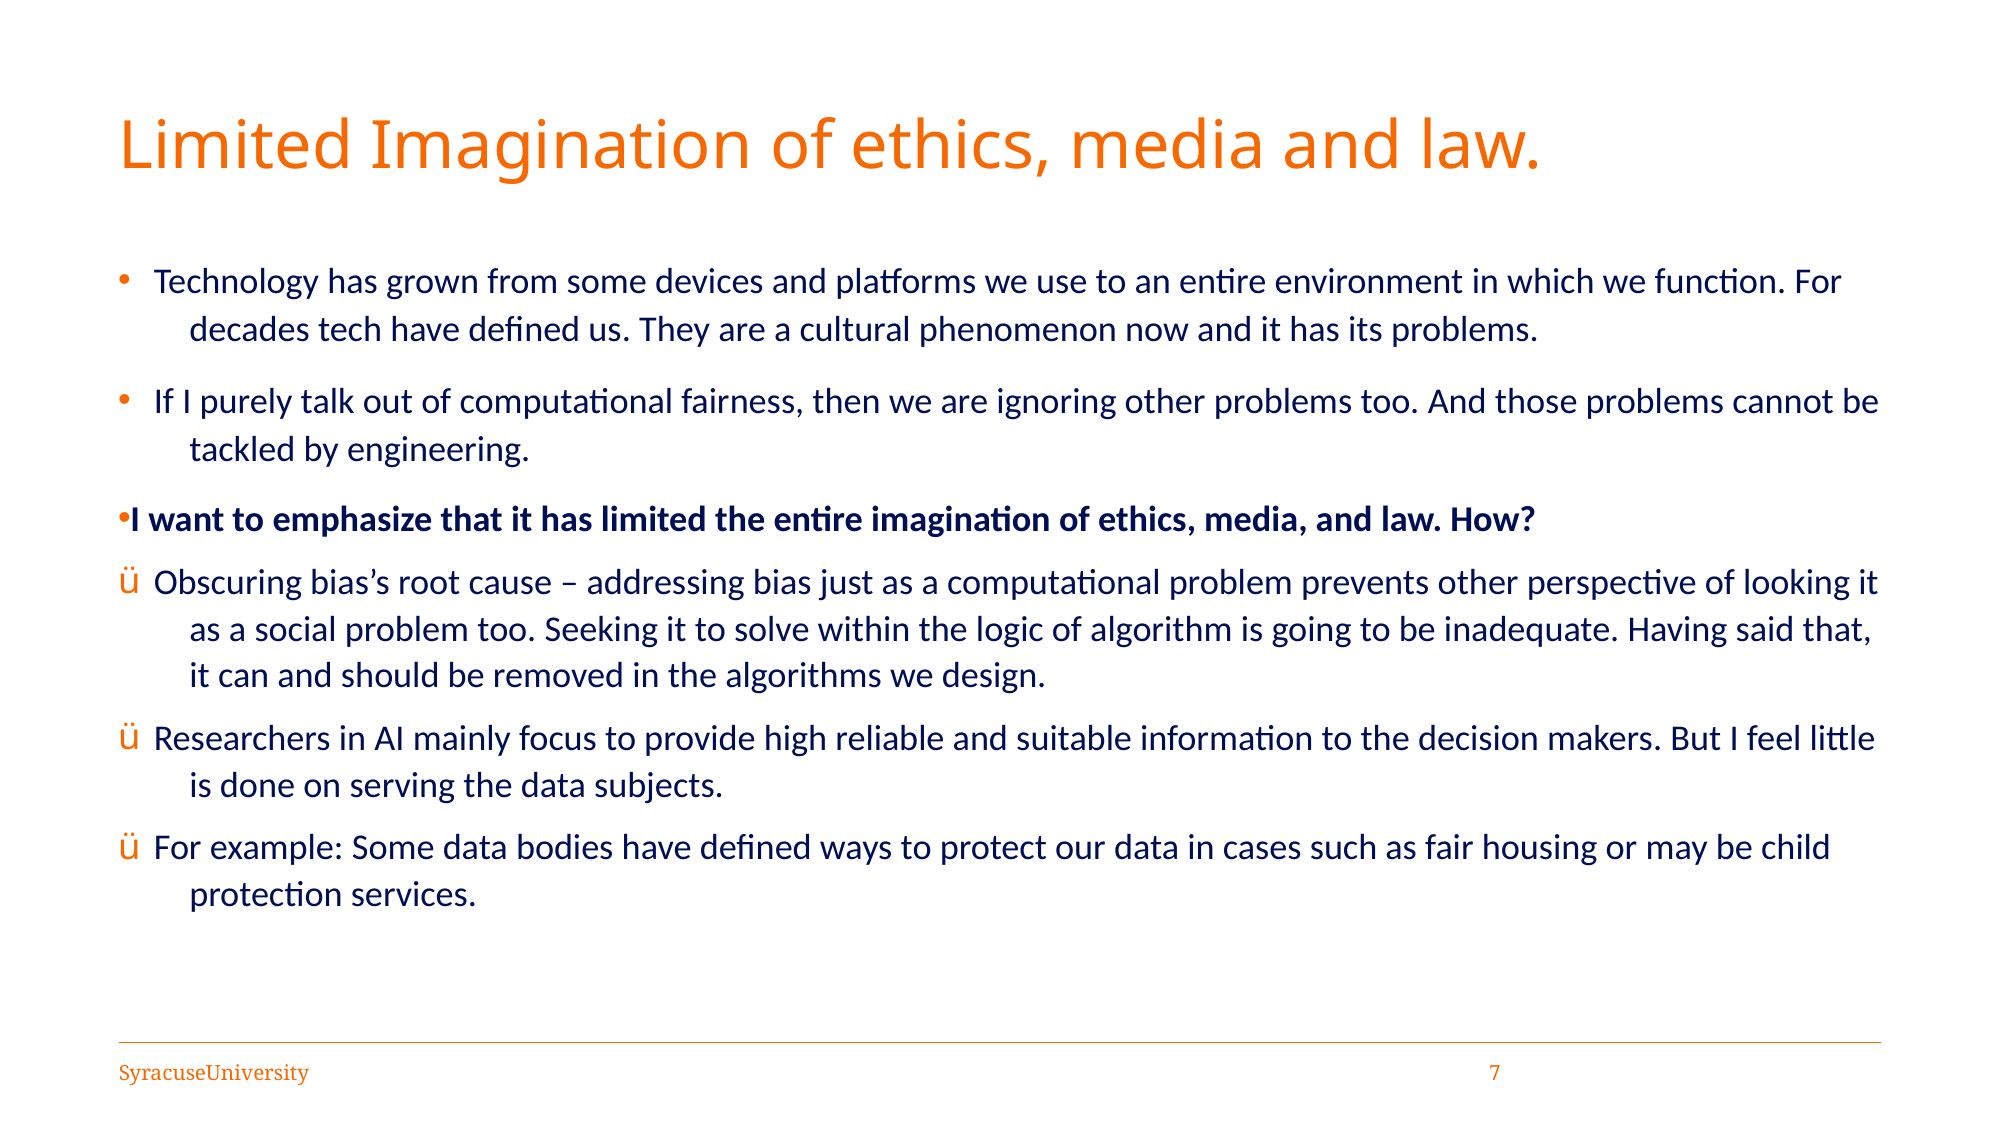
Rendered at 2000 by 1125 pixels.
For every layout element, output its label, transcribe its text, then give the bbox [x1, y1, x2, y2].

title Limited Imagination of ethics, media and law. [118, 110, 1882, 253]
list Technology has grown from some devices and platforms we use to an entire environment in which we function. For decades tech have defined us. They are a cultural phenomenon now and it has its problems. If I purely talk out of computational fairness, then we are ignoring other problems too. And those problems cannot be tackled by engineering. I want to emphasize that it has limited the entire imagination of ethics, media, and law. How? Obscuring bias’s root cause – addressing bias just as a computational problem prevents other perspective of looking it as a social problem too. Seeking it to solve within the logic of algorithm is going to be inadequate. Having said that, it can and should be removed in the algorithms we design. Researchers in AI mainly focus to provide high reliable and suitable information to the decision makers. But I feel little is done on serving the data subjects. For example: Some data bodies have defined ways to protect our data in cases such as fair housing or may be child protection services. [118, 252, 1881, 920]
